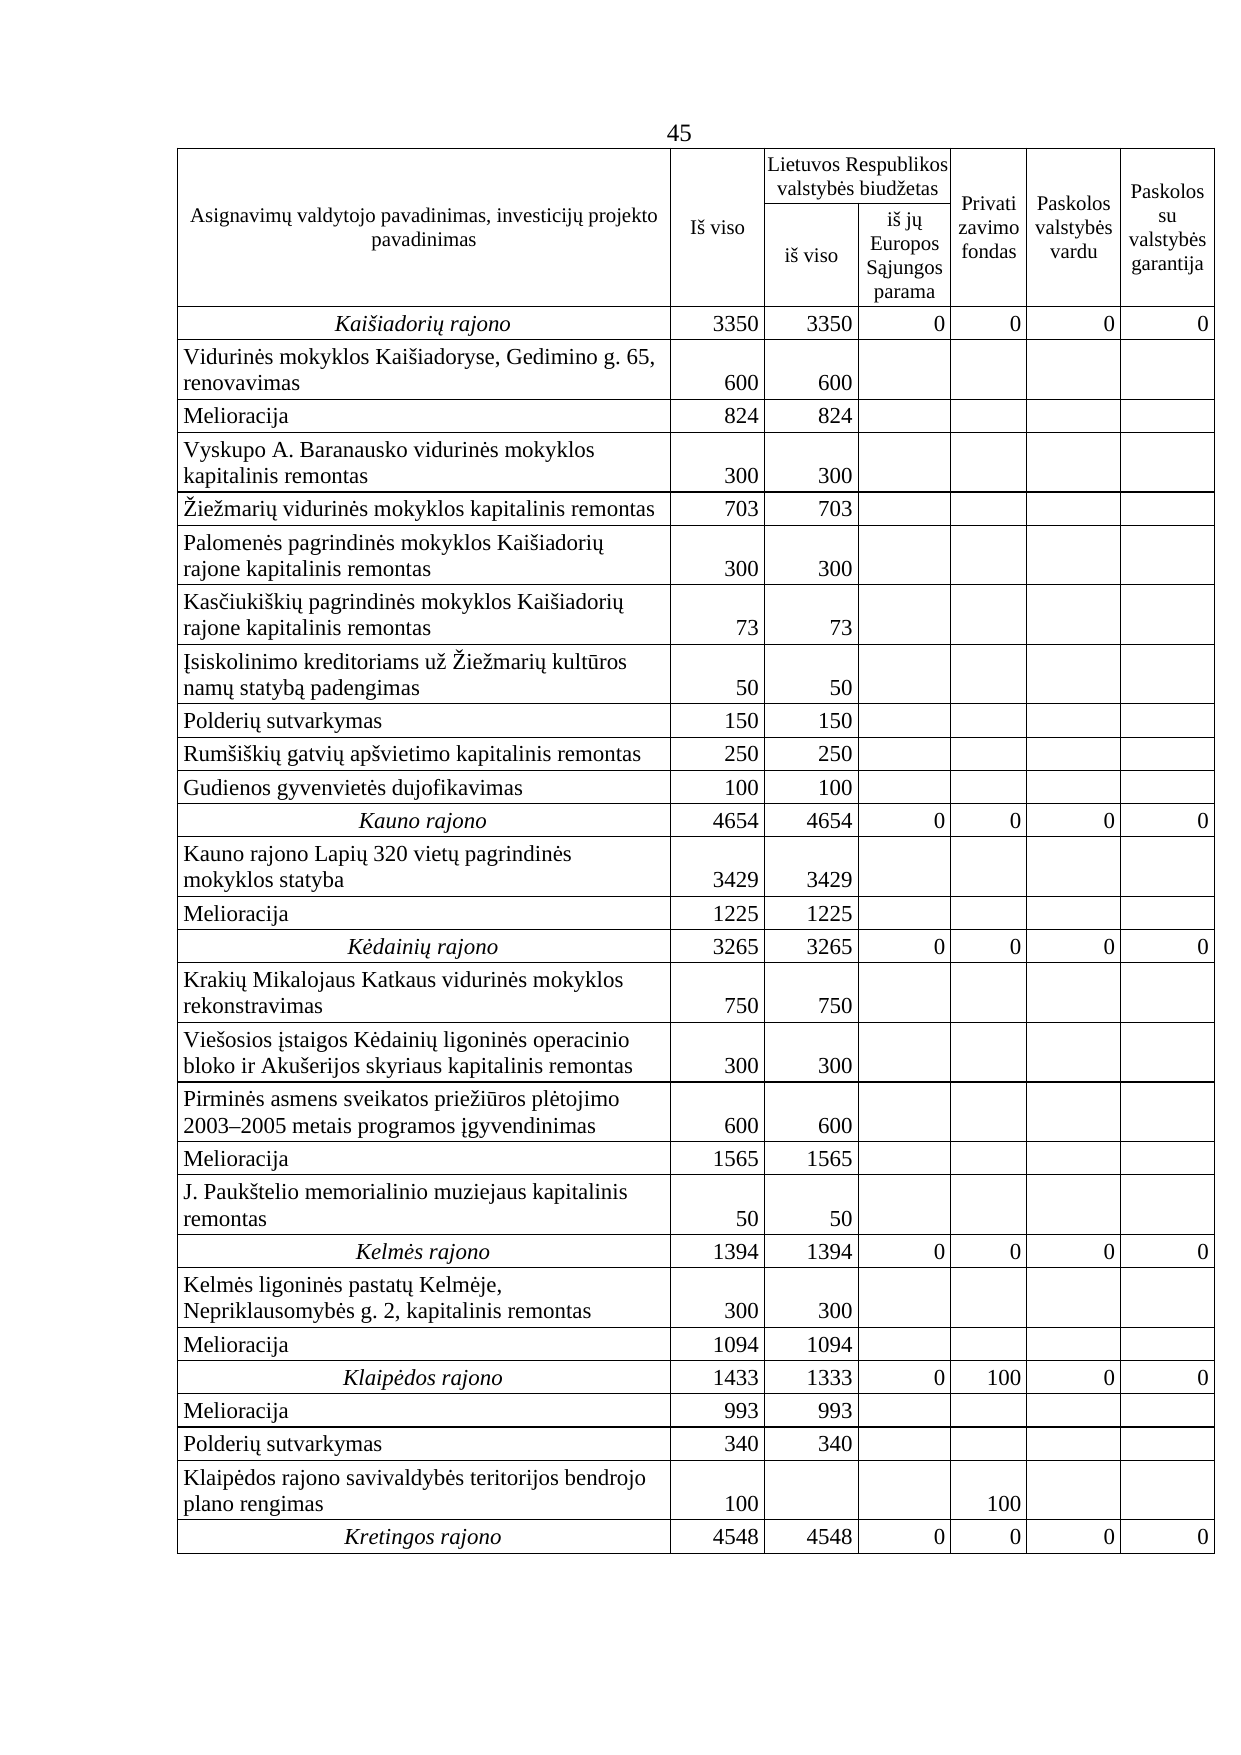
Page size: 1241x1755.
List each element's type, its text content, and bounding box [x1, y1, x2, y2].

table_cell Kauno rajono Lapių 320 vietų pagrindinės mokyklos statyba [178, 837, 670, 896]
table_cell 0 [951, 1235, 1026, 1267]
table_cell [859, 585, 950, 644]
table_cell [859, 1083, 950, 1141]
table_cell [859, 1268, 950, 1327]
table_cell 1094 [765, 1328, 858, 1360]
table_cell 824 [765, 400, 858, 432]
table_cell [859, 493, 950, 524]
table_cell [951, 1023, 1026, 1081]
table_cell 0 [1121, 1361, 1214, 1393]
table_cell [1027, 340, 1120, 398]
table_cell Kėdainių rajono [178, 930, 670, 962]
table_cell 0 [859, 804, 950, 836]
table_cell [859, 1394, 950, 1426]
table_cell [951, 897, 1026, 929]
table_cell [1027, 837, 1120, 896]
table_cell 4548 [765, 1520, 858, 1552]
table_cell 4548 [671, 1520, 764, 1552]
table_header Privatizavimo fondas [951, 149, 1026, 306]
table_cell [1121, 738, 1214, 770]
table_cell 340 [765, 1428, 858, 1459]
table_cell Įsiskolinimo kreditoriams už Žiežmarių kultūros namų statybą padengimas [178, 645, 670, 703]
table_cell 0 [1027, 1520, 1120, 1552]
table_cell [859, 738, 950, 770]
table_cell 300 [671, 1268, 764, 1327]
table_cell [1027, 771, 1120, 803]
table_cell Polderių sutvarkymas [178, 704, 670, 737]
table_cell 50 [671, 645, 764, 703]
table_header Paskolos su valstybės garantija [1121, 149, 1214, 306]
table_cell [951, 1394, 1026, 1426]
table_cell Vidurinės mokyklos Kaišiadoryse, Gedimino g. 65, renovavimas [178, 340, 670, 398]
table_cell [951, 1428, 1026, 1459]
table_cell Kelmės rajono [178, 1235, 670, 1267]
table_cell 0 [1027, 1235, 1120, 1267]
table_cell [1027, 433, 1120, 491]
table_cell 0 [1027, 307, 1120, 339]
table_cell 250 [671, 738, 764, 770]
table_cell 0 [1121, 1235, 1214, 1267]
table_cell iš jų Europos Sąjungos parama [859, 204, 950, 306]
table_cell [1121, 837, 1214, 896]
table_cell [1121, 585, 1214, 644]
table_header Iš viso [671, 149, 764, 306]
table_cell 1565 [765, 1142, 858, 1174]
table_cell 1433 [671, 1361, 764, 1393]
table_cell 300 [671, 526, 764, 584]
table_cell [951, 963, 1026, 1022]
table_cell [951, 645, 1026, 703]
table_cell [1027, 1175, 1120, 1234]
table_cell [1121, 771, 1214, 803]
table_cell Melioracija [178, 1328, 670, 1360]
table_cell [1121, 1175, 1214, 1234]
table_cell [1121, 340, 1214, 398]
table_cell Klaipėdos rajono [178, 1361, 670, 1393]
table_cell 993 [765, 1394, 858, 1426]
table_cell 750 [671, 963, 764, 1022]
table_cell [1121, 1023, 1214, 1081]
table_cell 300 [765, 433, 858, 491]
table_cell 300 [765, 526, 858, 584]
table_cell 3350 [765, 307, 858, 339]
table_cell [859, 1142, 950, 1174]
table_cell [859, 1023, 950, 1081]
table_cell Kasčiukiškių pagrindinės mokyklos Kaišiadorių rajone kapitalinis remontas [178, 585, 670, 644]
table_cell 100 [671, 1461, 764, 1519]
table_cell [1027, 1083, 1120, 1141]
table_cell [951, 585, 1026, 644]
table_cell [1121, 645, 1214, 703]
table_cell 750 [765, 963, 858, 1022]
table_cell 4654 [765, 804, 858, 836]
table_cell [1027, 738, 1120, 770]
table_cell [951, 340, 1026, 398]
table_cell Viešosios įstaigos Kėdainių ligoninės operacinio bloko ir Akušerijos skyriaus kapitalinis remontas [178, 1023, 670, 1081]
table_cell [1027, 704, 1120, 737]
table_cell 73 [671, 585, 764, 644]
table_cell [859, 704, 950, 737]
table_cell 993 [671, 1394, 764, 1426]
table_header Asignavimų valdytojo pavadinimas, investicijų projekto pavadinimas [178, 149, 670, 306]
table_cell 1225 [765, 897, 858, 929]
table_cell 73 [765, 585, 858, 644]
table_cell J. Paukštelio memorialinio muziejaus kapitalinis remontas [178, 1175, 670, 1234]
table_cell 1225 [671, 897, 764, 929]
table_cell 100 [951, 1461, 1026, 1519]
table_cell 0 [859, 307, 950, 339]
table_cell Klaipėdos rajono savivaldybės teritorijos bendrojo plano rengimas [178, 1461, 670, 1519]
table_cell [1121, 1268, 1214, 1327]
table_cell 3429 [765, 837, 858, 896]
table_cell [951, 400, 1026, 432]
table_cell [859, 1428, 950, 1459]
table_cell [859, 1328, 950, 1360]
table_cell [1121, 1328, 1214, 1360]
table_cell [765, 1461, 858, 1519]
table_cell 0 [1027, 804, 1120, 836]
table_cell 50 [765, 1175, 858, 1234]
table_header Lietuvos Respublikos valstybės biudžetas [765, 149, 950, 203]
table_cell 0 [951, 307, 1026, 339]
table_cell [951, 1268, 1026, 1327]
table_cell [859, 340, 950, 398]
table_cell iš viso [765, 204, 858, 306]
table_cell [1027, 645, 1120, 703]
table_cell 150 [671, 704, 764, 737]
table_cell 0 [859, 1361, 950, 1393]
table_cell [1027, 1142, 1120, 1174]
table_cell [1121, 433, 1214, 491]
table_cell [1121, 1083, 1214, 1141]
table_cell 100 [951, 1361, 1026, 1393]
table_cell 300 [671, 1023, 764, 1081]
table_cell [951, 1328, 1026, 1360]
table_cell 100 [671, 771, 764, 803]
table_cell [859, 526, 950, 584]
table_cell [951, 433, 1026, 491]
table_cell 150 [765, 704, 858, 737]
table_cell [859, 897, 950, 929]
table_cell [1121, 1394, 1214, 1426]
table_cell Polderių sutvarkymas [178, 1428, 670, 1459]
table_cell [1027, 585, 1120, 644]
table_cell Melioracija [178, 400, 670, 432]
table_cell [951, 1175, 1026, 1234]
table_cell 0 [859, 1235, 950, 1267]
table_cell 50 [671, 1175, 764, 1234]
table_cell 300 [671, 433, 764, 491]
table_cell Melioracija [178, 897, 670, 929]
table_cell [1121, 400, 1214, 432]
table_cell [951, 738, 1026, 770]
table_cell [1121, 1142, 1214, 1174]
table_cell [1027, 1268, 1120, 1327]
table_cell 0 [1121, 804, 1214, 836]
table_cell 0 [1121, 930, 1214, 962]
table_cell 824 [671, 400, 764, 432]
table_cell [1027, 963, 1120, 1022]
table_cell [1121, 704, 1214, 737]
table_cell [1027, 526, 1120, 584]
table_cell 3429 [671, 837, 764, 896]
table_cell 0 [951, 1520, 1026, 1552]
table_cell 300 [765, 1268, 858, 1327]
table_cell [951, 1142, 1026, 1174]
table_cell 0 [859, 1520, 950, 1552]
table_cell 4654 [671, 804, 764, 836]
table_cell Žiežmarių vidurinės mokyklos kapitalinis remontas [178, 493, 670, 524]
table_cell 300 [765, 1023, 858, 1081]
table_cell [951, 526, 1026, 584]
table_cell Palomenės pagrindinės mokyklos Kaišiadorių rajone kapitalinis remontas [178, 526, 670, 584]
table_cell 0 [1121, 1520, 1214, 1552]
table_cell 600 [671, 340, 764, 398]
table_cell 3265 [765, 930, 858, 962]
table_cell [1121, 963, 1214, 1022]
table_cell [1027, 1328, 1120, 1360]
table_cell 1394 [671, 1235, 764, 1267]
table_cell [1121, 897, 1214, 929]
table_cell [1121, 526, 1214, 584]
table_cell 3265 [671, 930, 764, 962]
table_cell Vyskupo A. Baranausko vidurinės mokyklos kapitalinis remontas [178, 433, 670, 491]
table_cell [1027, 1394, 1120, 1426]
table_cell [1121, 1428, 1214, 1459]
table_cell [1027, 897, 1120, 929]
table_cell Kelmės ligoninės pastatų Kelmėje, Nepriklausomybės g. 2, kapitalinis remontas [178, 1268, 670, 1327]
table_cell 250 [765, 738, 858, 770]
table_cell [951, 1083, 1026, 1141]
table_cell 1094 [671, 1328, 764, 1360]
table_cell 600 [671, 1083, 764, 1141]
table_cell 0 [859, 930, 950, 962]
table_cell 600 [765, 1083, 858, 1141]
table_cell [951, 837, 1026, 896]
table_cell Rumšiškių gatvių apšvietimo kapitalinis remontas [178, 738, 670, 770]
table_cell Gudienos gyvenvietės dujofikavimas [178, 771, 670, 803]
table_cell 0 [1121, 307, 1214, 339]
table_cell [859, 645, 950, 703]
table_cell Krakių Mikalojaus Katkaus vidurinės mokyklos rekonstravimas [178, 963, 670, 1022]
table_cell [951, 493, 1026, 524]
table_cell 0 [1027, 930, 1120, 962]
table_cell 703 [765, 493, 858, 524]
table_cell [1027, 1428, 1120, 1459]
table_cell 100 [765, 771, 858, 803]
table_cell 0 [951, 930, 1026, 962]
table_cell Kaišiadorių rajono [178, 307, 670, 339]
table_cell 1394 [765, 1235, 858, 1267]
table_cell [859, 433, 950, 491]
table_cell [951, 704, 1026, 737]
table_cell [859, 1461, 950, 1519]
table_cell [1027, 1023, 1120, 1081]
table_cell 0 [951, 804, 1026, 836]
table_cell [951, 771, 1026, 803]
table_cell Melioracija [178, 1394, 670, 1426]
table_cell [859, 771, 950, 803]
table_cell Melioracija [178, 1142, 670, 1174]
table_cell 1565 [671, 1142, 764, 1174]
table_header Paskolos valstybės vardu [1027, 149, 1120, 306]
table_cell 340 [671, 1428, 764, 1459]
table_cell 600 [765, 340, 858, 398]
table_cell 3350 [671, 307, 764, 339]
table_cell 1333 [765, 1361, 858, 1393]
table_cell Pirminės asmens sveikatos priežiūros plėtojimo 2003–2005 metais programos įgyvendinimas [178, 1083, 670, 1141]
table_cell [859, 1175, 950, 1234]
table_cell 0 [1027, 1361, 1120, 1393]
table_cell [859, 400, 950, 432]
table_cell [1121, 1461, 1214, 1519]
table_cell [1027, 400, 1120, 432]
table_cell [1027, 1461, 1120, 1519]
table_cell 703 [671, 493, 764, 524]
table_cell [859, 963, 950, 1022]
table_cell [1027, 493, 1120, 524]
table_cell [1121, 493, 1214, 524]
table_cell Kretingos rajono [178, 1520, 670, 1552]
table_cell [859, 837, 950, 896]
table_cell Kauno rajono [178, 804, 670, 836]
table_cell 50 [765, 645, 858, 703]
